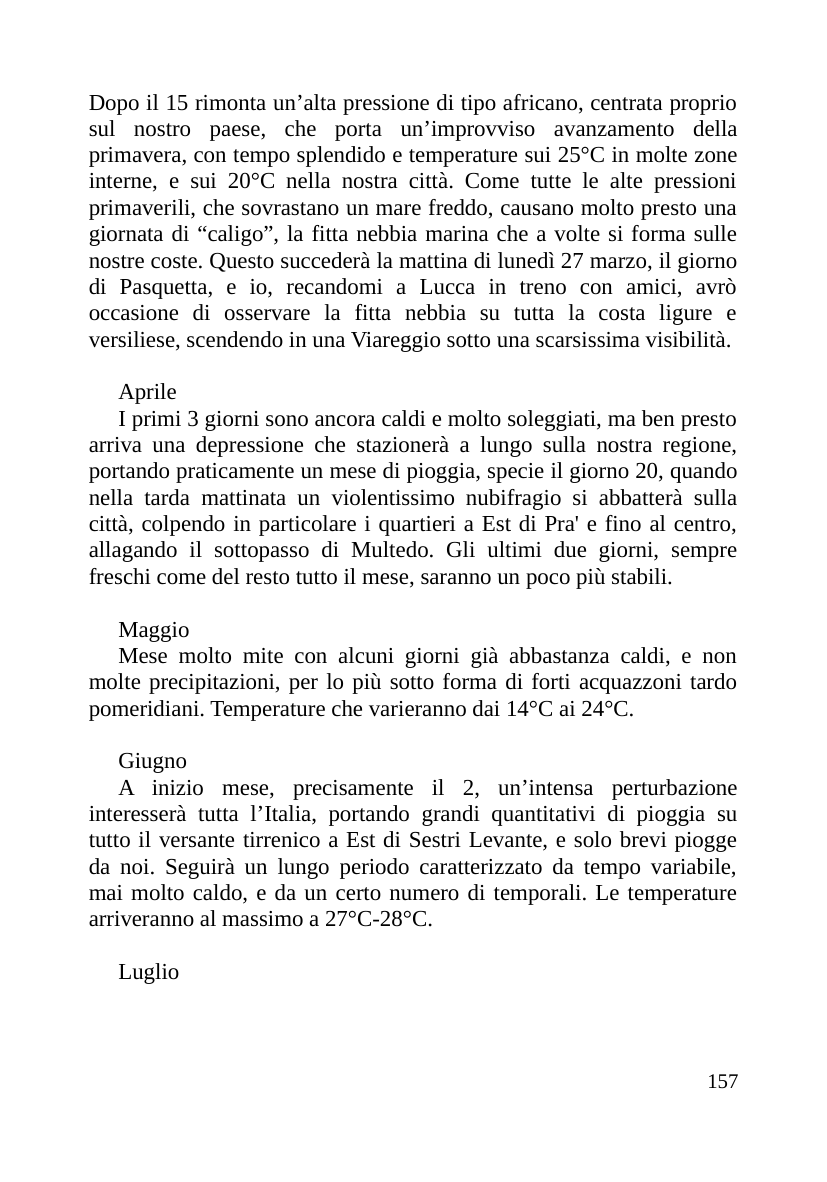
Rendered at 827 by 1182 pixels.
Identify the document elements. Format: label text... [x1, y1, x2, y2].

text Mese molto mite con alcuni giorni già abbastanza caldi, e non molte precipitazioni, per lo più sotto forma di forti acquazzoni tardo pomeridiani. Temperature che varieranno dai 14°C ai 24°C. [88, 642, 738, 721]
text Maggio [88, 616, 738, 642]
text Giugno [88, 747, 738, 774]
text Aprile [88, 378, 738, 405]
text Luglio [88, 958, 738, 984]
text I primi 3 giorni sono ancora caldi e molto soleggiati, ma ben presto arriva una depressione che stazionerà a lungo sulla nostra regione, portando praticamente un mese di pioggia, specie il giorno 20, quando nella tarda mattinata un violentissimo nubifragio si abbatterà sulla città, colpendo in particolare i quartieri a Est di Pra' e fino al centro, allagando il sottopasso di Multedo. Gli ultimi due giorni, sempre freschi come del resto tutto il mese, saranno un poco più stabili. [88, 405, 738, 589]
text Dopo il 15 rimonta un’alta pressione di tipo africano, centrata proprio sul nostro paese, che porta un’improvviso avanzamento della primavera, con tempo splendido e temperature sui 25°C in molte zone interne, e sui 20°C nella nostra città. Come tutte le alte pressioni primaverili, che sovrastano un mare freddo, causano molto presto una giornata di “caligo”, la fitta nebbia marina che a volte si forma sulle nostre coste. Questo succederà la mattina di lunedì 27 marzo, il giorno di Pasquetta, e io, recandomi a Lucca in treno con amici, avrò occasione di osservare la fitta nebbia su tutta la costa ligure e versiliese, scendendo in una Viareggio sotto una scarsissima visibilità. [88, 88, 738, 352]
text A inizio mese, precisamente il 2, un’intensa perturbazione interesserà tutta l’Italia, portando grandi quantitativi di pioggia su tutto il versante tirrenico a Est di Sestri Levante, e solo brevi piogge da noi. Seguirà un lungo periodo caratterizzato da tempo variabile, mai molto caldo, e da un certo numero di temporali. Le temperature arriveranno al massimo a 27°C-28°C. [88, 774, 738, 932]
